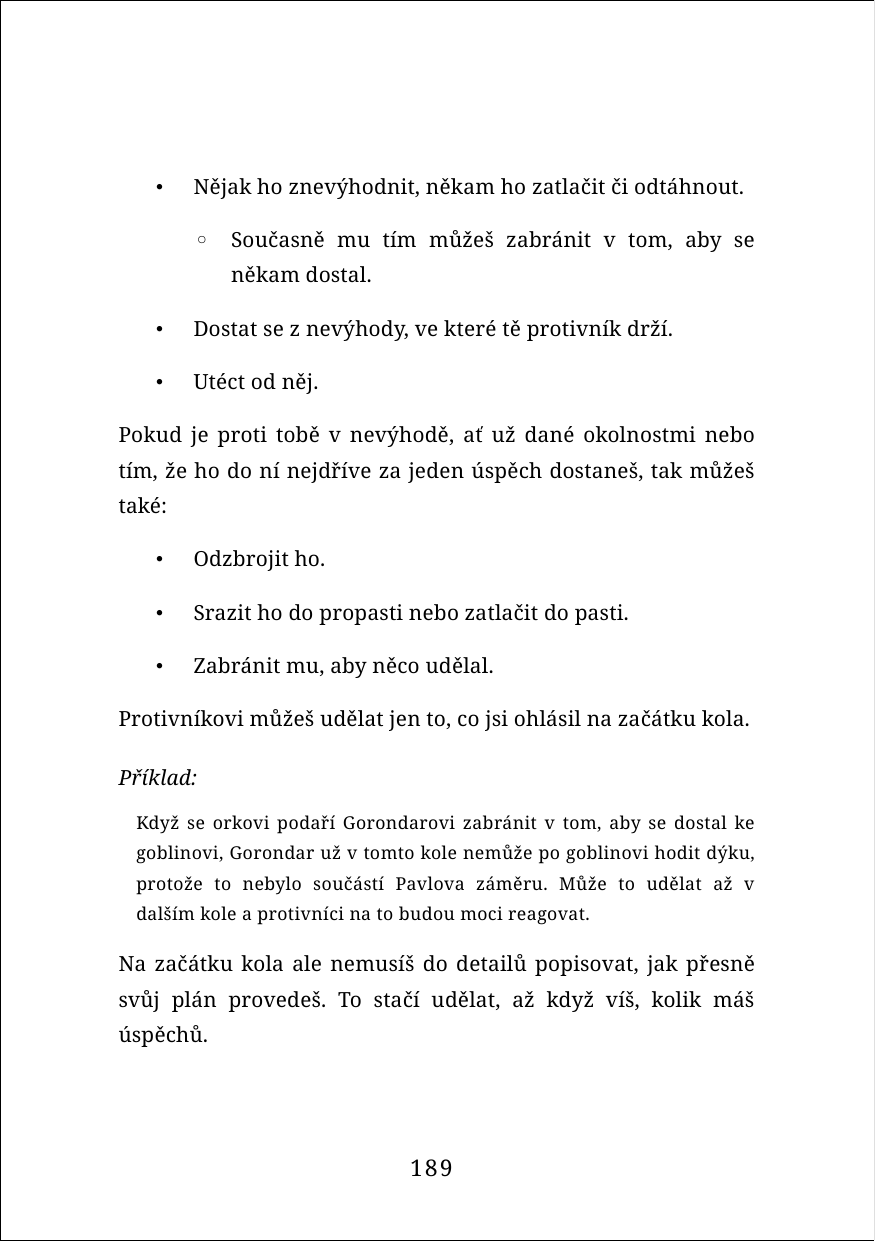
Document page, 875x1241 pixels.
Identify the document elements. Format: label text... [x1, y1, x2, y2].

text Když se orkovi podaří Gorondarovi zabránit v tom, aby se dostal ke goblinovi, Gorondar už v tomto kole nemůže po goblinovi hodit dýku, protože to nebylo součástí Pavlova záměru. Může to udělat až v dalším kole a protivníci na to budou moci reagovat. [136, 811, 756, 925]
list Současně mu tím můžeš zabránit v tom, aby se někam dostal. [193, 225, 756, 289]
text Na začátku kola ale nemusíš do detailů popisovat, jak přesně svůj plán provedeš. To stačí udělat, až když víš, kolik máš úspěchů. [118, 949, 756, 1049]
text Příklad: [118, 763, 756, 792]
text Pokud je proti tobě v nevýhodě, ať už dané okolnostmi nebo tím, že ho do ní nejdříve za jeden úspěch dostaneš, tak můžeš také: [118, 420, 756, 520]
list Odzbrojit ho. [156, 544, 756, 573]
list Utéct od něj. [156, 367, 756, 395]
text Protivníkovi můžeš udělat jen to, co jsi ohlásil na začátku kola. [118, 704, 756, 733]
list Srazit ho do propasti nebo zatlačit do pasti. [156, 598, 756, 626]
list Zabránit mu, aby něco udělal. [156, 651, 756, 679]
list Nějak ho znevýhodnit, někam ho zatlačit či odtáhnout. [156, 172, 756, 200]
list Dostat se z nevýhody, ve které tě protivník drží. [156, 314, 756, 342]
